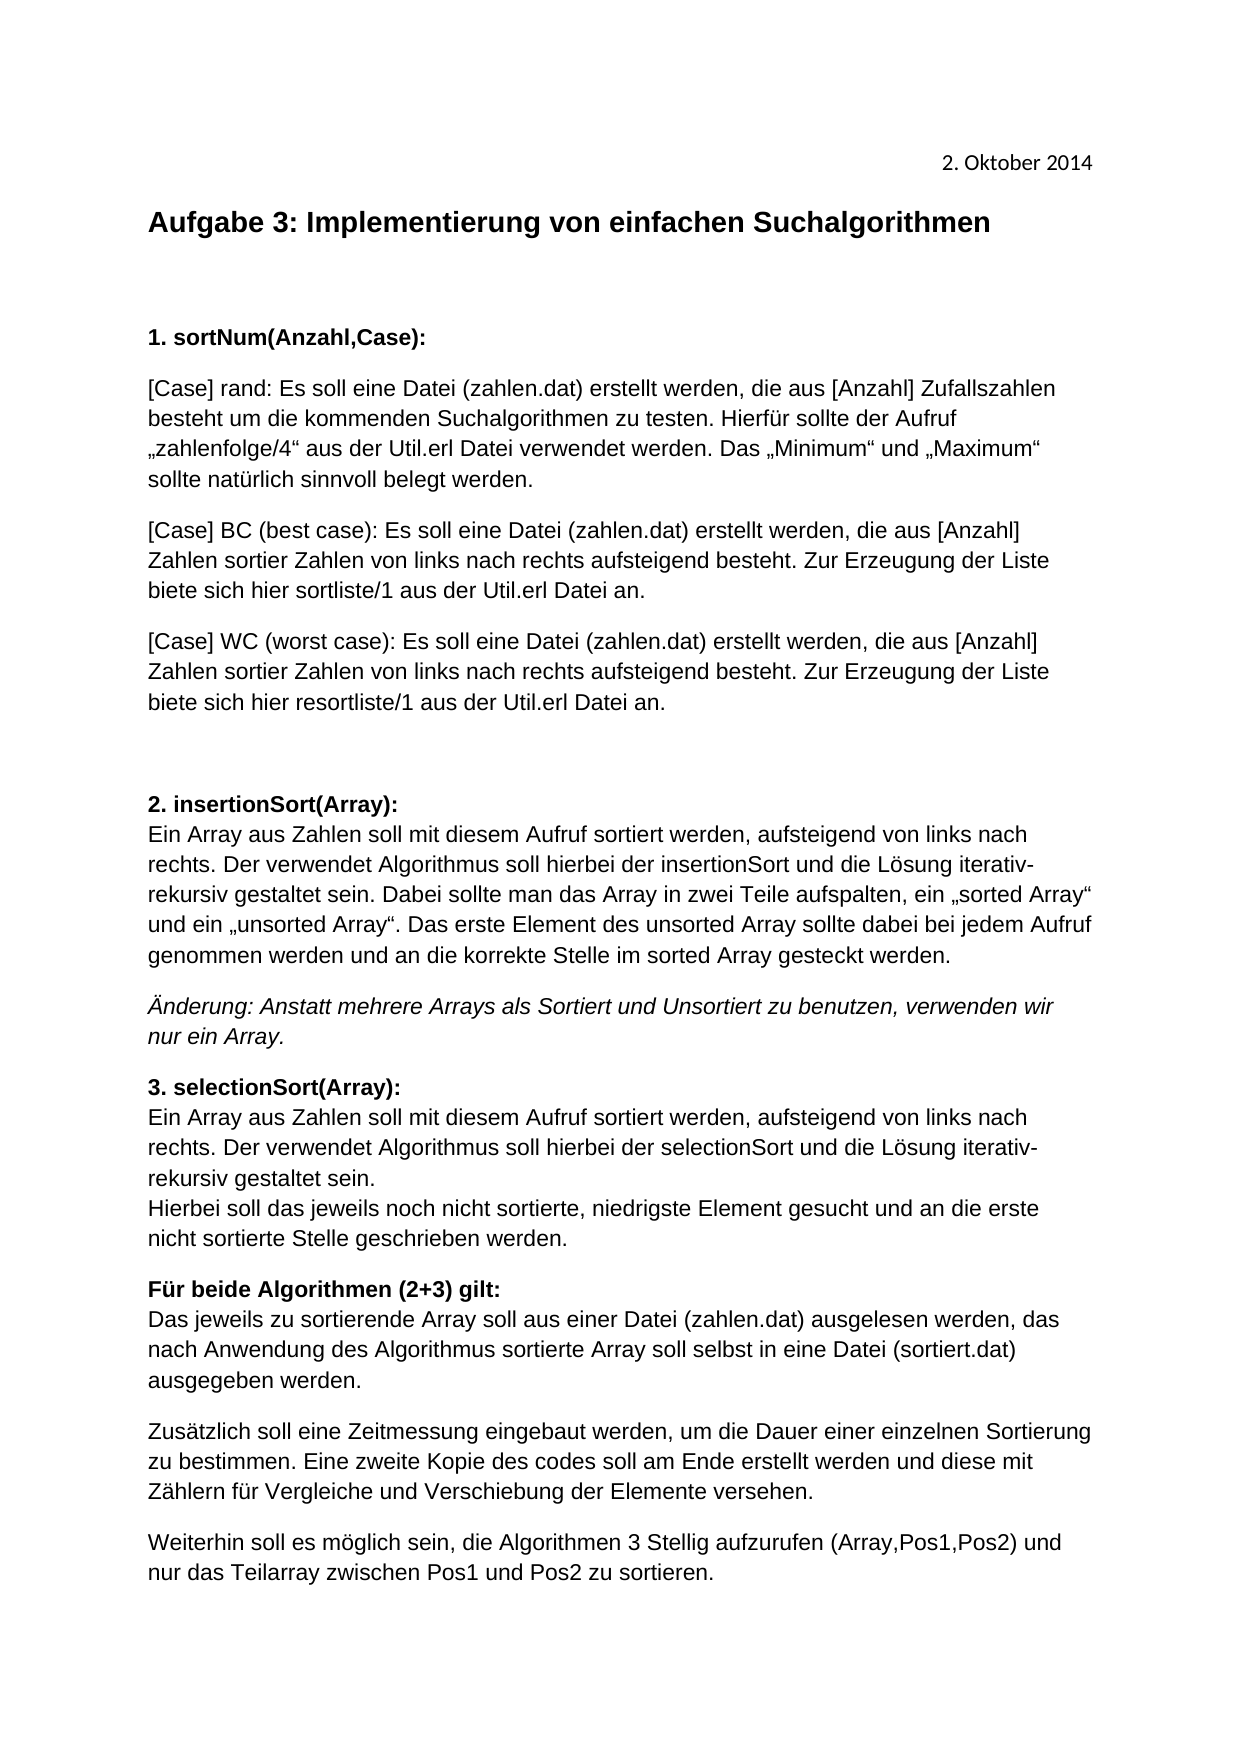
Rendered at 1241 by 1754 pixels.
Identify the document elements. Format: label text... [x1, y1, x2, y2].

text Weiterhin soll es möglich sein, die Algorithmen 3 Stellig aufzurufen (Array,Pos1,Pos2) und nur das Teilarray zwischen Pos1 und Pos2 zu sortieren. [148, 1529, 1093, 1586]
text [Case] BC (best case): Es soll eine Datei (zahlen.dat) erstellt werden, die aus [Anzahl] Zahlen sortier Zahlen von links nach rechts aufsteigend besteht. Zur Erzeugung der Liste biete sich hier sortliste/1 aus der Util.erl Datei an. [148, 517, 1093, 603]
text [Case] WC (worst case): Es soll eine Datei (zahlen.dat) erstellt werden, die aus [Anzahl] Zahlen sortier Zahlen von links nach rechts aufsteigend besteht. Zur Erzeugung der Liste biete sich hier resortliste/1 aus der Util.erl Datei an. [148, 628, 1093, 715]
text Änderung: Anstatt mehrere Arrays als Sortiert und Unsortiert zu benutzen, verwenden wir nur ein Array. [148, 993, 1093, 1049]
text Aufgabe 3: Implementierung von einfachen Suchalgorithmen [148, 205, 1093, 239]
text 2. insertionSort(Array): Ein Array aus Zahlen soll mit diesem Aufruf sortiert werden, aufsteigend von links nach rechts. Der verwendet Algorithmus soll hierbei der insertionSort und die Lösung iterativ-rekursiv gestaltet sein. Dabei sollte man das Array in zwei Teile aufspalten, ein „sorted Array“ und ein „unsorted Array“. Das erste Element des unsorted Array sollte dabei bei jedem Aufruf genommen werden und an die korrekte Stelle im sorted Array gesteckt werden. [148, 791, 1093, 968]
text [Case] rand: Es soll eine Datei (zahlen.dat) erstellt werden, die aus [Anzahl] Zufallszahlen besteht um die kommenden Suchalgorithmen zu testen. Hierfür sollte der Aufruf „zahlenfolge/4“ aus der Util.erl Datei verwendet werden. Das „Minimum“ und „Maximum“ sollte natürlich sinnvoll belegt werden. [148, 375, 1093, 492]
text 1. sortNum(Anzahl,Case): [148, 324, 1093, 350]
text Zusätzlich soll eine Zeitmessung eingebaut werden, um die Dauer einer einzelnen Sortierung zu bestimmen. Eine zweite Kopie des codes soll am Ende erstellt werden und diese mit Zählern für Vergleiche und Verschiebung der Elemente versehen. [148, 1418, 1093, 1504]
text 3. selectionSort(Array): Ein Array aus Zahlen soll mit diesem Aufruf sortiert werden, aufsteigend von links nach rechts. Der verwendet Algorithmus soll hierbei der selectionSort und die Lösung iterativ-rekursiv gestaltet sein. Hierbei soll das jeweils noch nicht sortierte, niedrigste Element gesucht und an die erste nicht sortierte Stelle geschrieben werden. [148, 1074, 1093, 1251]
text Für beide Algorithmen (2+3) gilt: Das jeweils zu sortierende Array soll aus einer Datei (zahlen.dat) ausgelesen werden, das nach Anwendung des Algorithmus sortierte Array soll selbst in eine Datei (sortiert.dat) ausgegeben werden. [148, 1276, 1093, 1393]
